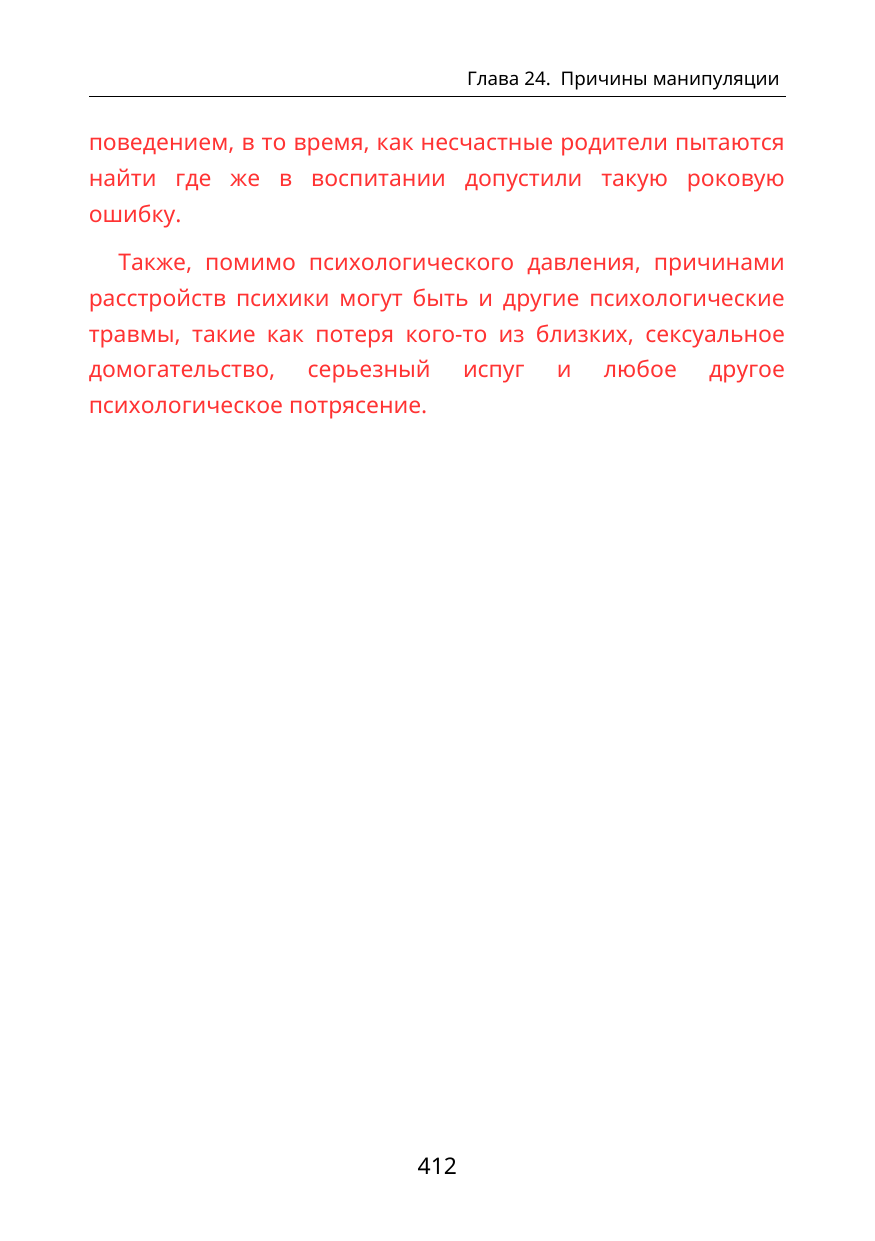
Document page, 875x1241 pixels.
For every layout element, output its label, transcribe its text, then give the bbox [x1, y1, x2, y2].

text Также, помимо психологического давления, причинами расстройств психики могут быть и другие психологические травмы, такие как потеря кого-то из близких, сексуальное домогательство, серьезный испуг и любое другое психологическое потрясение. [88, 246, 786, 421]
text поведением, в то время, как несчастные родители пытаются найти где же в воспитании допустили такую роковую ошибку. [88, 126, 786, 229]
